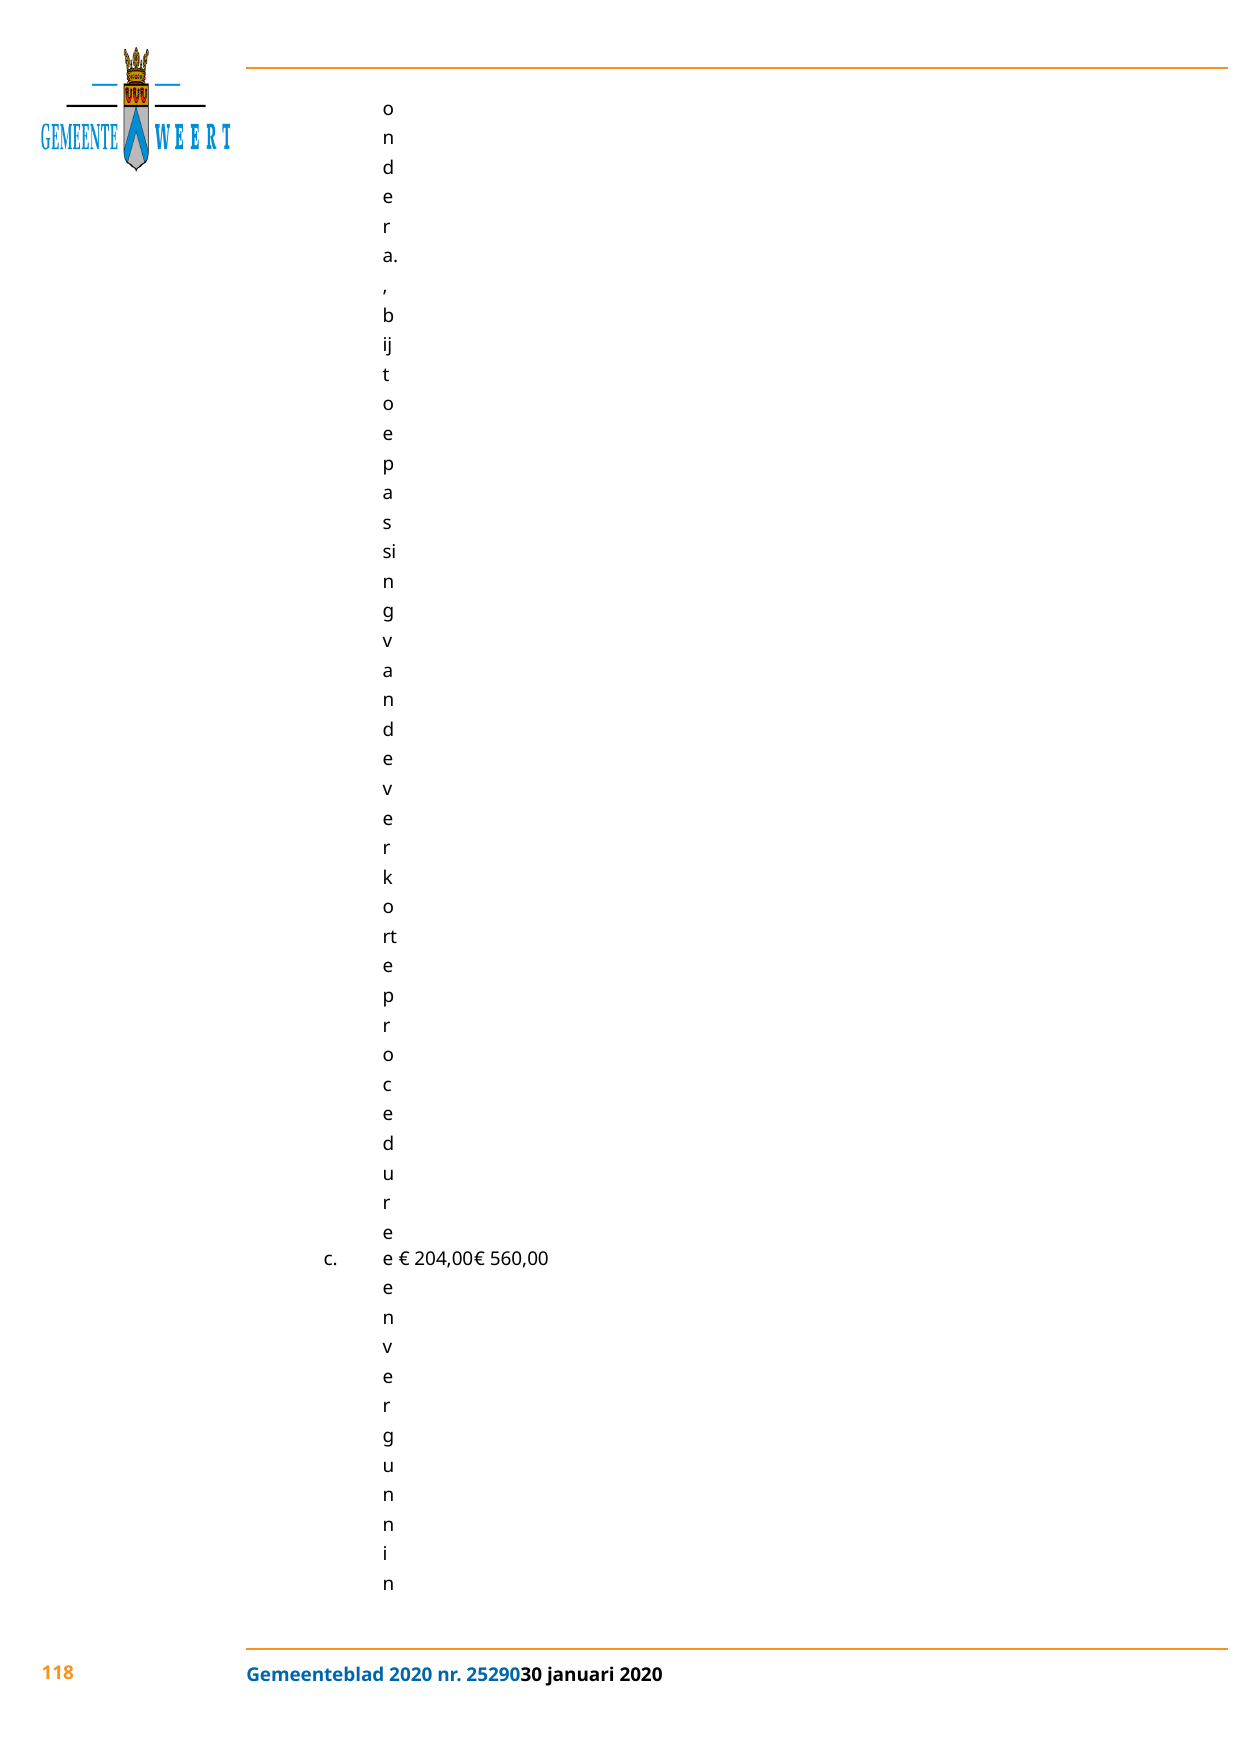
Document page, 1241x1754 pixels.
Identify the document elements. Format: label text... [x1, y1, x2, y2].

table_cell € 560,00 [474, 1245, 549, 1596]
table_cell [248, 1245, 323, 1596]
table_cell [474, 95, 549, 1245]
table_cell € 204,00 [399, 1245, 474, 1596]
table_cell onder a., bij toepassing van de verkorte procedure [323, 95, 398, 1245]
table_cell [399, 95, 474, 1245]
table_cell [248, 95, 323, 1245]
picture [41, 47, 231, 172]
table_cell een vergunnin [323, 1245, 398, 1596]
